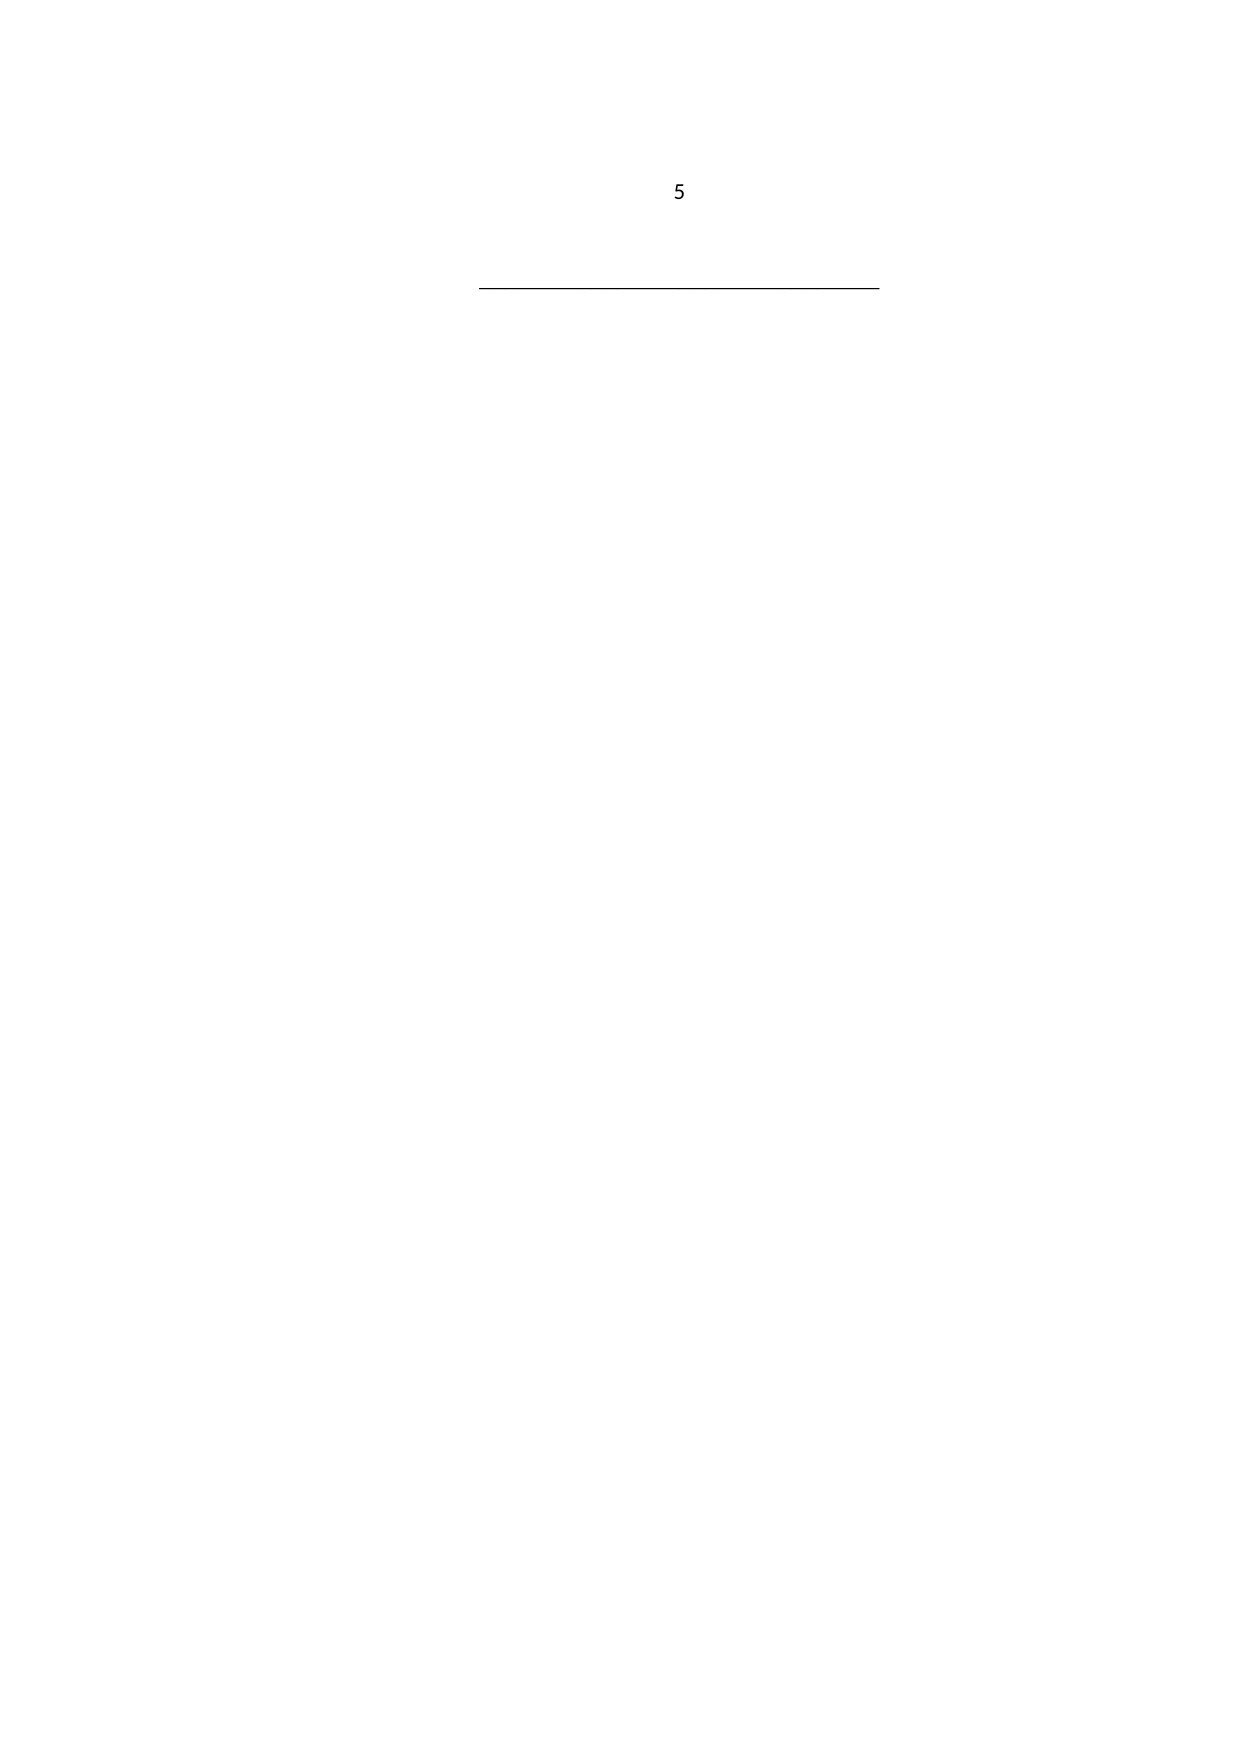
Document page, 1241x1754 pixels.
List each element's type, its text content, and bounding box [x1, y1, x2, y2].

text ________________________________ [177, 263, 1181, 291]
